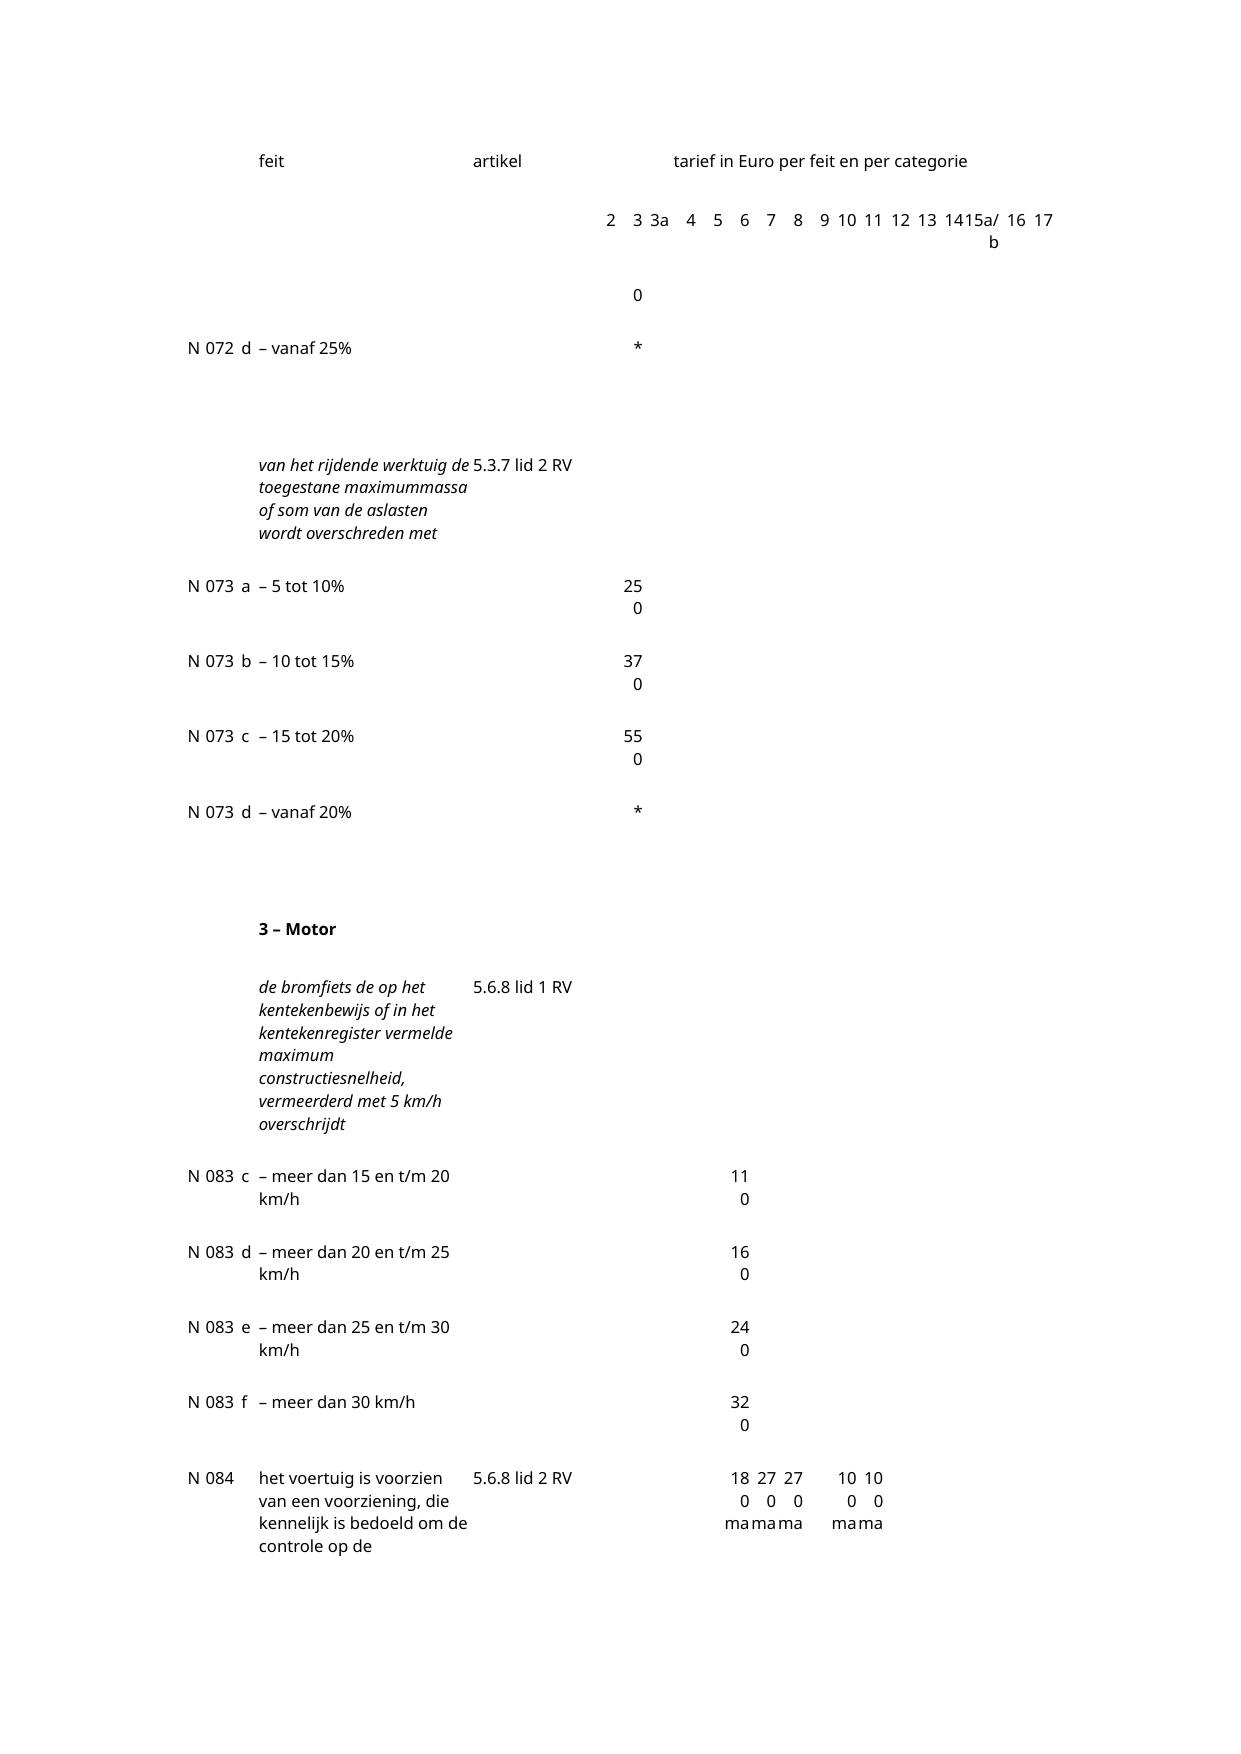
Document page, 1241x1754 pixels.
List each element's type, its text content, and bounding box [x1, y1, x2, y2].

table_cell [473, 801, 589, 859]
table_cell [1026, 284, 1053, 337]
table_cell 550 [616, 725, 642, 801]
table_cell [883, 1240, 910, 1316]
table_cell [830, 337, 856, 395]
table_cell 110 [723, 1165, 749, 1240]
table_cell [776, 976, 803, 1165]
table_cell [999, 650, 1026, 725]
table_cell [642, 650, 669, 725]
table_cell [589, 337, 616, 395]
table_cell [749, 918, 776, 976]
table_cell c [241, 725, 259, 801]
table_cell [616, 976, 642, 1165]
table_cell [669, 918, 696, 976]
table_cell [241, 1466, 259, 1564]
table_cell [963, 1391, 999, 1466]
table_cell 240 [723, 1316, 749, 1391]
table_cell [589, 284, 616, 337]
table_cell [473, 725, 589, 801]
table_cell [776, 337, 803, 395]
table_cell [473, 1391, 589, 1466]
table_cell [723, 725, 749, 801]
table_cell [205, 454, 241, 574]
table_cell [883, 801, 910, 859]
table_cell [936, 1240, 963, 1316]
table_cell [910, 395, 936, 453]
table_cell [999, 1165, 1026, 1240]
table_cell [749, 1391, 776, 1466]
table_cell [776, 1240, 803, 1316]
table_cell [830, 650, 856, 725]
table_cell [473, 1165, 589, 1240]
table_cell [883, 859, 910, 917]
table_header [241, 150, 259, 208]
table_cell 073 [205, 725, 241, 801]
table_cell [776, 650, 803, 725]
table_cell [696, 1466, 722, 1564]
table_cell [999, 918, 1026, 976]
table_cell [642, 918, 669, 976]
table_cell [883, 976, 910, 1165]
table_cell [963, 1165, 999, 1240]
table_cell [856, 337, 883, 395]
table_cell [856, 859, 883, 917]
table_cell [999, 859, 1026, 917]
table_cell [616, 1240, 642, 1316]
table_cell 072 [205, 337, 241, 395]
table_cell – 15 tot 20% [259, 725, 473, 801]
table_cell [936, 859, 963, 917]
table_cell [696, 284, 722, 337]
table_cell [856, 395, 883, 453]
table_cell 5.6.8 lid 1 RV [473, 976, 589, 1165]
table_cell [473, 209, 589, 284]
table_cell [188, 284, 205, 337]
table_cell [830, 1316, 856, 1391]
table_cell [856, 801, 883, 859]
table_cell [669, 395, 696, 453]
table_cell [910, 859, 936, 917]
table_cell [1026, 1391, 1053, 1466]
table_cell 12 [883, 209, 910, 284]
table_cell [669, 801, 696, 859]
table_cell [723, 918, 749, 976]
table_cell [723, 976, 749, 1165]
table_cell [473, 918, 589, 976]
table_cell [205, 284, 241, 337]
table_cell [616, 395, 642, 453]
table_cell [963, 284, 999, 337]
table_cell [999, 976, 1026, 1165]
table_cell [188, 918, 205, 976]
table_cell [642, 1165, 669, 1240]
table_cell [776, 801, 803, 859]
table_cell [616, 1316, 642, 1391]
table_cell 320 [723, 1391, 749, 1466]
table_cell [830, 284, 856, 337]
table_cell [589, 918, 616, 976]
table_cell [669, 574, 696, 650]
table_cell 083 [205, 1165, 241, 1240]
table_cell [616, 918, 642, 976]
table_cell [241, 859, 259, 917]
table_cell de bromfiets de op het kentekenbewijs of in het kentekenregister vermelde maximum constructiesnelheid, vermeerderd met 5 km/h overschrijdt [259, 976, 473, 1165]
table_cell [696, 1165, 722, 1240]
table_cell [776, 918, 803, 976]
table_header feit [259, 150, 473, 208]
table_cell [473, 574, 589, 650]
table_cell [830, 574, 856, 650]
table_cell [963, 1466, 999, 1564]
table_cell [642, 801, 669, 859]
table_cell [205, 976, 241, 1165]
table_cell a [241, 574, 259, 650]
table_cell [910, 725, 936, 801]
table_cell 270 ma [776, 1466, 803, 1564]
table_cell 073 [205, 801, 241, 859]
table_cell 084 [205, 1466, 241, 1564]
table_cell [856, 725, 883, 801]
table_cell [936, 574, 963, 650]
table_cell [830, 1240, 856, 1316]
table_cell 4 [669, 209, 696, 284]
table_cell [803, 650, 829, 725]
table_cell 083 [205, 1240, 241, 1316]
table_cell [589, 650, 616, 725]
table_cell [883, 395, 910, 453]
table_cell [723, 801, 749, 859]
table_cell 0 [616, 284, 642, 337]
table_cell [589, 1466, 616, 1564]
table_cell N [188, 337, 205, 395]
table_cell 180 ma [723, 1466, 749, 1564]
table_cell [910, 454, 936, 574]
table_cell * [616, 801, 642, 859]
table_cell [963, 976, 999, 1165]
table_cell [723, 454, 749, 574]
table_cell [473, 337, 589, 395]
table_cell [669, 1240, 696, 1316]
table_cell [776, 395, 803, 453]
table_cell 7 [749, 209, 776, 284]
table_cell 083 [205, 1391, 241, 1466]
table_cell [241, 454, 259, 574]
table_cell [473, 650, 589, 725]
table_cell [205, 918, 241, 976]
table_cell [963, 650, 999, 725]
table_cell [589, 574, 616, 650]
table_cell [589, 1165, 616, 1240]
table_cell [803, 1316, 829, 1391]
table_cell [696, 801, 722, 859]
table_cell [589, 976, 616, 1165]
table_cell d [241, 801, 259, 859]
table_cell [936, 284, 963, 337]
table_cell 160 [723, 1240, 749, 1316]
table_cell [669, 859, 696, 917]
table_cell [188, 209, 205, 284]
table_cell 5 [696, 209, 722, 284]
table_cell [205, 395, 241, 453]
table_cell [936, 395, 963, 453]
table_cell [723, 859, 749, 917]
table_cell [241, 918, 259, 976]
table_cell [616, 1466, 642, 1564]
table_cell [883, 1165, 910, 1240]
table_cell [803, 801, 829, 859]
table_cell [776, 1391, 803, 1466]
table_cell [642, 976, 669, 1165]
table_cell [205, 859, 241, 917]
table_cell [963, 1316, 999, 1391]
table_cell – vanaf 25% [259, 337, 473, 395]
table_cell [642, 859, 669, 917]
table_cell [803, 1165, 829, 1240]
table_header [205, 150, 241, 208]
table_cell [776, 1165, 803, 1240]
table_cell [259, 859, 473, 917]
table_cell [776, 574, 803, 650]
table_cell [188, 454, 205, 574]
table_cell [616, 859, 642, 917]
table_cell [669, 284, 696, 337]
table_cell [669, 1466, 696, 1564]
table_cell [803, 284, 829, 337]
table_cell [589, 801, 616, 859]
table_cell [883, 337, 910, 395]
table_cell [241, 976, 259, 1165]
table_cell [883, 454, 910, 574]
table_cell [856, 976, 883, 1165]
table_cell N [188, 574, 205, 650]
table_cell [749, 725, 776, 801]
table_cell 083 [205, 1316, 241, 1391]
table_cell [1026, 1316, 1053, 1391]
table_cell [830, 1165, 856, 1240]
table_cell [642, 574, 669, 650]
table_cell [642, 395, 669, 453]
table_cell [856, 1240, 883, 1316]
table_cell [803, 1240, 829, 1316]
table_cell [999, 454, 1026, 574]
table_cell [803, 1466, 829, 1564]
table_cell [910, 1391, 936, 1466]
table_cell [963, 395, 999, 453]
table_cell 15a/b [963, 209, 999, 284]
table_cell [616, 454, 642, 574]
table_cell [188, 395, 205, 453]
table_cell [669, 976, 696, 1165]
table_cell [589, 1316, 616, 1391]
table_cell 11 [856, 209, 883, 284]
table_cell [723, 395, 749, 453]
table_cell [669, 725, 696, 801]
table_cell [936, 1466, 963, 1564]
table_cell [910, 650, 936, 725]
table_cell [669, 454, 696, 574]
table_cell [910, 284, 936, 337]
table_cell 370 [616, 650, 642, 725]
table_cell [723, 284, 749, 337]
table_cell [696, 1240, 722, 1316]
table_cell e [241, 1316, 259, 1391]
table_cell [999, 801, 1026, 859]
table_cell [749, 454, 776, 574]
table_cell [999, 725, 1026, 801]
table_cell 17 [1026, 209, 1053, 284]
table_cell [936, 976, 963, 1165]
table_cell [696, 859, 722, 917]
table_cell – meer dan 20 en t/m 25 km/h [259, 1240, 473, 1316]
table_header artikel [473, 150, 589, 208]
table_cell [642, 725, 669, 801]
table_cell [723, 574, 749, 650]
table_cell [803, 337, 829, 395]
table_cell [589, 395, 616, 453]
table_cell N [188, 1316, 205, 1391]
table_cell [856, 284, 883, 337]
table_cell [963, 725, 999, 801]
table_cell [830, 1391, 856, 1466]
table_cell [999, 395, 1026, 453]
table_cell d [241, 337, 259, 395]
table_cell [883, 725, 910, 801]
table_cell [883, 918, 910, 976]
table_cell [936, 337, 963, 395]
table_cell 5.6.8 lid 2 RV [473, 1466, 589, 1564]
table_cell [963, 337, 999, 395]
table_cell [723, 337, 749, 395]
table_cell [669, 650, 696, 725]
table_cell [749, 1165, 776, 1240]
table_cell [642, 1316, 669, 1391]
table_cell – meer dan 15 en t/m 20 km/h [259, 1165, 473, 1240]
table_cell [803, 725, 829, 801]
table_cell [803, 574, 829, 650]
table_cell – meer dan 25 en t/m 30 km/h [259, 1316, 473, 1391]
table_cell N [188, 1466, 205, 1564]
table_cell [963, 801, 999, 859]
table_cell [696, 337, 722, 395]
table_cell 100 ma [830, 1466, 856, 1564]
table_header tarief in Euro per feit en per categorie [589, 150, 1053, 208]
table_cell [642, 1391, 669, 1466]
table_cell 16 [999, 209, 1026, 284]
table_cell [696, 1391, 722, 1466]
table_cell [856, 1165, 883, 1240]
table_cell [696, 395, 722, 453]
table_cell [999, 574, 1026, 650]
table_cell [999, 337, 1026, 395]
table_cell 3 – Motor [259, 918, 473, 976]
table_cell [910, 1316, 936, 1391]
table_cell [188, 976, 205, 1165]
table_cell [696, 918, 722, 976]
table_cell – vanaf 20% [259, 801, 473, 859]
table_cell [936, 1391, 963, 1466]
table_cell [910, 1165, 936, 1240]
table_cell [1026, 574, 1053, 650]
table_cell [642, 337, 669, 395]
table_cell [259, 395, 473, 453]
table_cell [1026, 395, 1053, 453]
table_cell [696, 650, 722, 725]
table_cell [936, 454, 963, 574]
table_cell [999, 1466, 1026, 1564]
table_cell [803, 395, 829, 453]
table_cell [803, 918, 829, 976]
table_cell – meer dan 30 km/h [259, 1391, 473, 1466]
table_cell [910, 574, 936, 650]
table_cell [749, 1240, 776, 1316]
table_cell [963, 918, 999, 976]
table_cell [749, 284, 776, 337]
table_cell [749, 976, 776, 1165]
table_cell [830, 725, 856, 801]
table_cell [696, 1316, 722, 1391]
table_cell 10 [830, 209, 856, 284]
table_cell [1026, 1466, 1053, 1564]
table_cell [473, 284, 589, 337]
table_cell 8 [776, 209, 803, 284]
table_cell van het rijdende werktuig de toegestane maximummassa of som van de aslasten wordt overschreden met [259, 454, 473, 574]
table_cell [830, 976, 856, 1165]
table_cell – 10 tot 15% [259, 650, 473, 725]
table_cell * [616, 337, 642, 395]
table_cell [669, 1316, 696, 1391]
table_cell [669, 1391, 696, 1466]
table_cell [241, 284, 259, 337]
table_cell [910, 918, 936, 976]
table_cell [589, 454, 616, 574]
table_cell [749, 574, 776, 650]
table_cell N [188, 650, 205, 725]
table_cell [723, 650, 749, 725]
table_cell 9 [803, 209, 829, 284]
table_cell 2 [589, 209, 616, 284]
table_cell – 5 tot 10% [259, 574, 473, 650]
table_cell N [188, 1165, 205, 1240]
table_cell [616, 1165, 642, 1240]
table_cell [910, 337, 936, 395]
table_cell 3 [616, 209, 642, 284]
table_header [188, 150, 205, 208]
table_cell [776, 725, 803, 801]
table_cell [910, 1466, 936, 1564]
table_cell [963, 1240, 999, 1316]
table_cell [1026, 859, 1053, 917]
table_cell [856, 650, 883, 725]
table_cell 270 ma [749, 1466, 776, 1564]
table_cell d [241, 1240, 259, 1316]
table_cell [473, 1316, 589, 1391]
table_cell [473, 1240, 589, 1316]
table_cell N [188, 725, 205, 801]
table_cell [830, 918, 856, 976]
table_cell 100 ma [856, 1466, 883, 1564]
table_cell [803, 1391, 829, 1466]
table_cell [1026, 918, 1053, 976]
table_cell [830, 801, 856, 859]
table_cell 14 [936, 209, 963, 284]
table_cell [883, 1316, 910, 1391]
table_cell [749, 395, 776, 453]
table_cell [669, 337, 696, 395]
table_cell [696, 574, 722, 650]
table_cell [589, 859, 616, 917]
table_cell 6 [723, 209, 749, 284]
table_cell het voertuig is voorzien van een voorziening, die kennelijk is bedoeld om de controle op de [259, 1466, 473, 1564]
table_cell [749, 337, 776, 395]
table_cell [776, 284, 803, 337]
table_cell [883, 1391, 910, 1466]
table_cell [999, 1391, 1026, 1466]
table_cell [749, 1316, 776, 1391]
table_cell [883, 574, 910, 650]
table_cell [856, 454, 883, 574]
table_cell [642, 284, 669, 337]
table_cell 073 [205, 650, 241, 725]
table_cell [803, 859, 829, 917]
table_cell [749, 650, 776, 725]
table_cell [963, 859, 999, 917]
table_cell [856, 1391, 883, 1466]
table_cell f [241, 1391, 259, 1466]
table_cell [1026, 454, 1053, 574]
table_cell [642, 1240, 669, 1316]
table_cell [803, 976, 829, 1165]
table_cell [473, 395, 589, 453]
table_cell 5.3.7 lid 2 RV [473, 454, 589, 574]
table_cell [856, 574, 883, 650]
table_cell [205, 209, 241, 284]
table_cell [883, 650, 910, 725]
table_cell [749, 801, 776, 859]
table_cell [749, 859, 776, 917]
table_cell [241, 395, 259, 453]
table_cell 13 [910, 209, 936, 284]
table_cell 073 [205, 574, 241, 650]
table_cell [999, 1240, 1026, 1316]
table_cell [830, 859, 856, 917]
table_cell [473, 859, 589, 917]
table_cell [830, 454, 856, 574]
table_cell N [188, 801, 205, 859]
table_cell [669, 1165, 696, 1240]
table_cell [589, 725, 616, 801]
table_cell [936, 725, 963, 801]
table_cell [589, 1391, 616, 1466]
table_cell [830, 395, 856, 453]
table_cell [241, 209, 259, 284]
table_cell [936, 918, 963, 976]
table_cell [910, 976, 936, 1165]
table_cell [696, 454, 722, 574]
table_cell [1026, 1165, 1053, 1240]
table_cell [910, 801, 936, 859]
table_cell N [188, 1391, 205, 1466]
table_cell [936, 801, 963, 859]
table_cell b [241, 650, 259, 725]
table_cell [999, 1316, 1026, 1391]
table_cell [696, 725, 722, 801]
table_cell [856, 1316, 883, 1391]
table_cell [856, 918, 883, 976]
table_cell [1026, 725, 1053, 801]
table_cell [936, 650, 963, 725]
table_cell [1026, 976, 1053, 1165]
table_cell [999, 284, 1026, 337]
table_cell [259, 284, 473, 337]
table_cell [776, 454, 803, 574]
table_cell [883, 284, 910, 337]
table_cell [1026, 1240, 1053, 1316]
table_cell [936, 1316, 963, 1391]
table_cell [642, 454, 669, 574]
table_cell [642, 1466, 669, 1564]
table_cell [696, 976, 722, 1165]
table_cell 250 [616, 574, 642, 650]
table_cell [1026, 650, 1053, 725]
table_cell [883, 1466, 910, 1564]
table_cell [963, 454, 999, 574]
table_cell 3a [642, 209, 669, 284]
table_cell [589, 1240, 616, 1316]
table_cell [616, 1391, 642, 1466]
table_cell [963, 574, 999, 650]
table_cell c [241, 1165, 259, 1240]
table_cell [188, 859, 205, 917]
table_cell [936, 1165, 963, 1240]
table_cell [259, 209, 473, 284]
table_cell [910, 1240, 936, 1316]
table_cell N [188, 1240, 205, 1316]
table_cell [1026, 337, 1053, 395]
table_cell [1026, 801, 1053, 859]
table_cell [776, 1316, 803, 1391]
table_cell [776, 859, 803, 917]
table_cell [803, 454, 829, 574]
